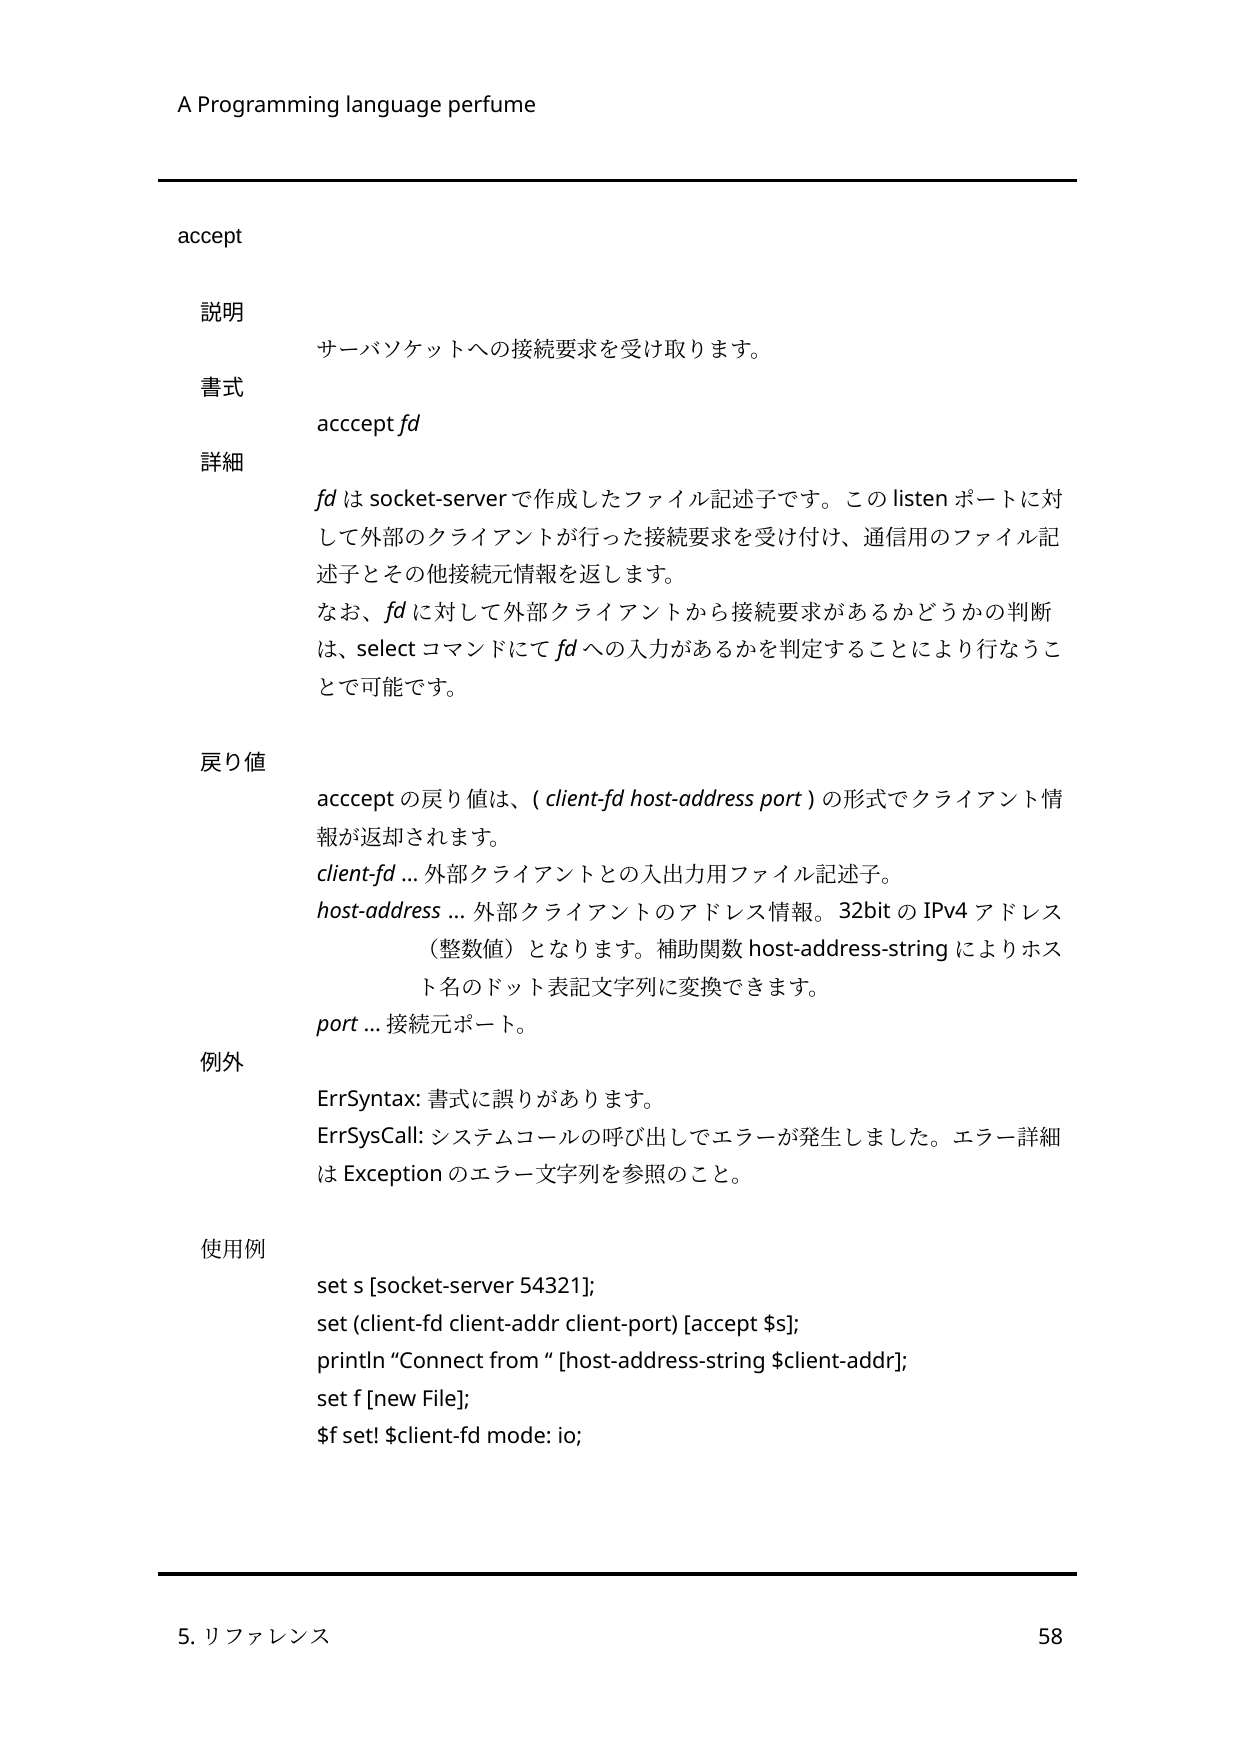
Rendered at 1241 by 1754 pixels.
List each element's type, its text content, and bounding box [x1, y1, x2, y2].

table_cell acccept fd [317, 367, 1063, 442]
subtitle accept [177, 217, 1063, 254]
table_cell 詳細 [200, 442, 317, 717]
table_cell 使用例 [200, 1204, 317, 1492]
table_cell 戻り値 [200, 717, 317, 1042]
table_cell set s [socket-server 54321]; set (client-fd client-addr client-port) [accept $s]; println “Connect from “ [host-address-string $client-addr]; set f [new File]; $f set! $client-fd mode: io; [317, 1204, 1063, 1492]
table_cell 書式 [200, 367, 317, 442]
table_cell ErrSyntax: 書式に誤りがあります。 ErrSysCall: システムコールの呼び出しでエラーが発生しました。エラー詳細はExceptionのエラー文字列を参照のこと。 [317, 1042, 1063, 1204]
table_cell accceptの戻り値は、( client-fd host-address port ) の形式でクライアント情報が返却されます。 client-fd ... 外部クライアントとの入出力用ファイル記述子。 host-address ... 外部クライアントのアドレス情報。32bitのIPv4アドレス（整数値）となります。補助関数host-address-string によりホスト名のドット表記文字列に変換できます。 port ... 接続元ポート。 [317, 717, 1063, 1042]
table_header 説明 [200, 292, 317, 367]
table_header サーバソケットへの接続要求を受け取ります。 [317, 292, 1063, 367]
table_cell fd はsocket-serverで作成したファイル記述子です。このlistenポートに対して外部のクライアントが行った接続要求を受け付け、通信用のファイル記述子とその他接続元情報を返します。 なお、fdに対して外部クライアントから接続要求があるかどうかの判断は、selectコマンドにて fd への入力があるかを判定することにより行なうことで可能です。 [317, 442, 1063, 717]
table_cell 例外 [200, 1042, 317, 1204]
